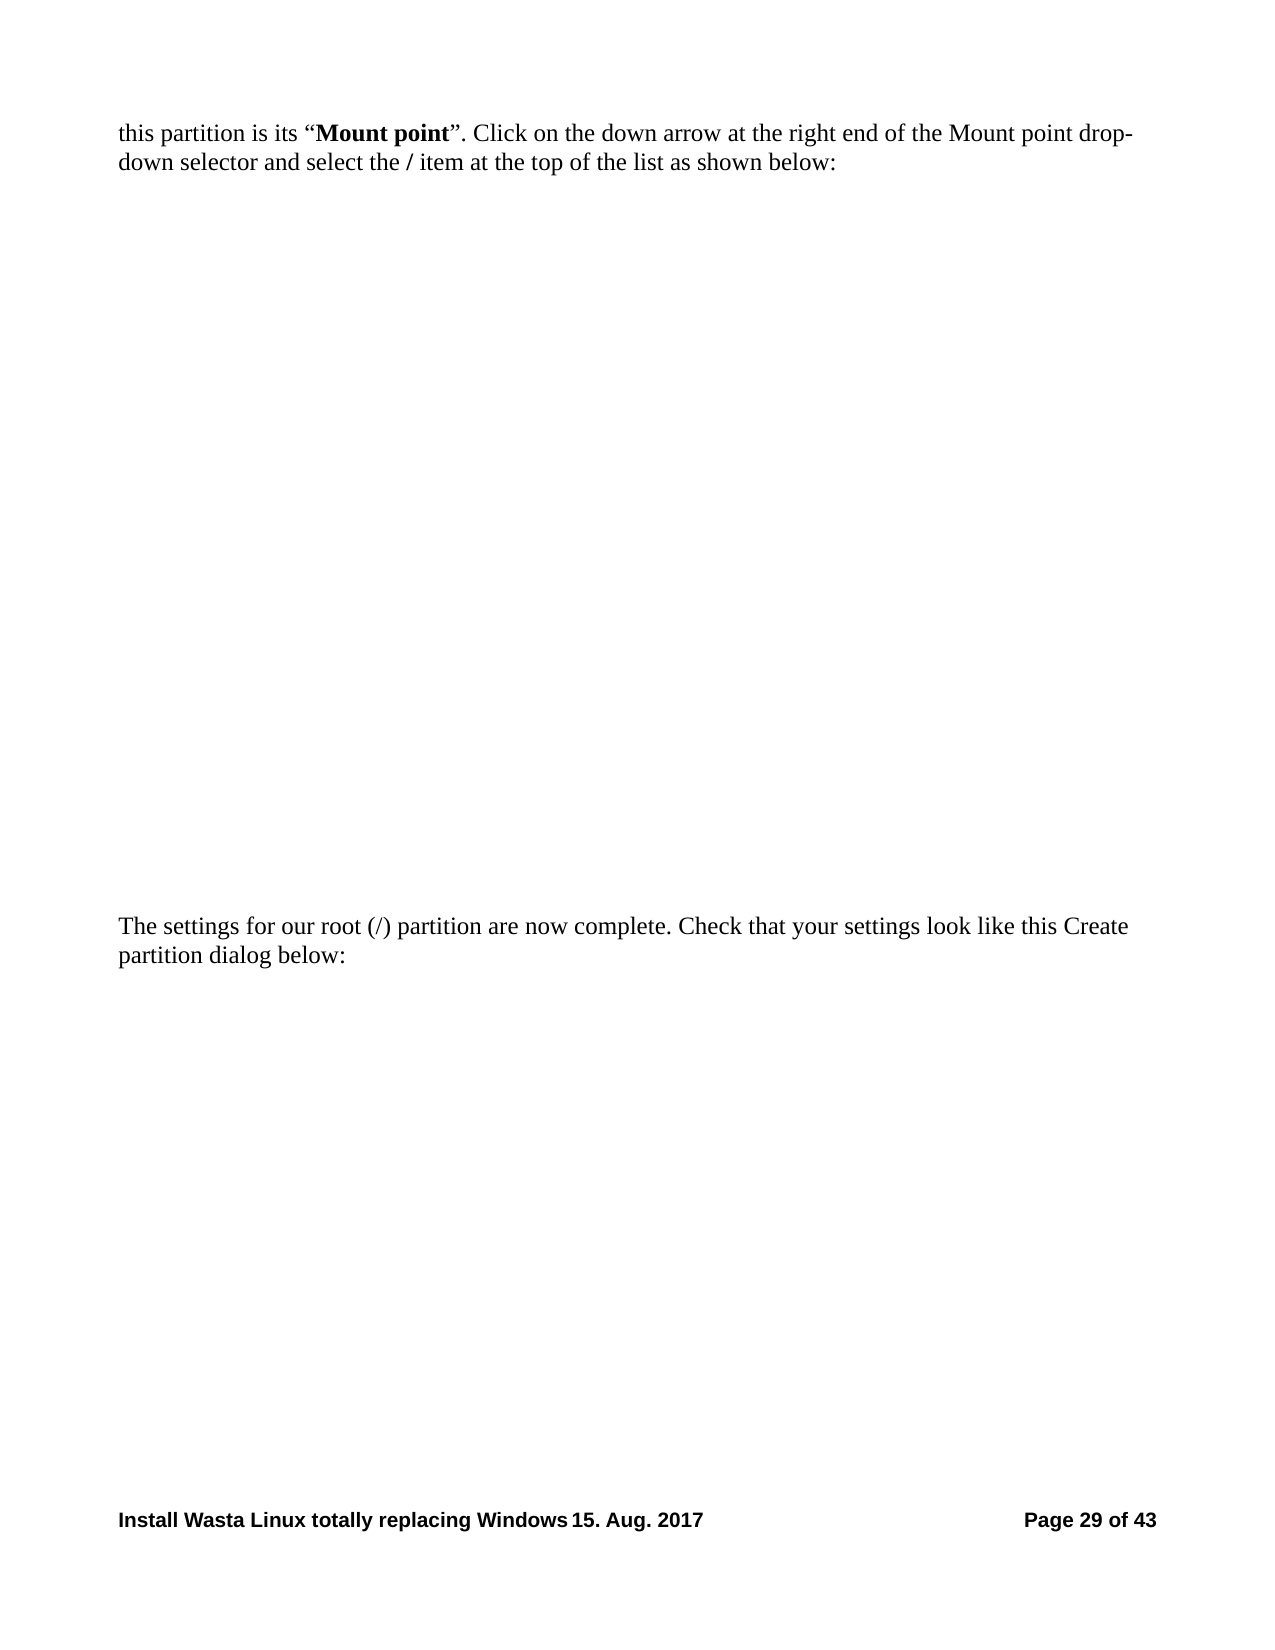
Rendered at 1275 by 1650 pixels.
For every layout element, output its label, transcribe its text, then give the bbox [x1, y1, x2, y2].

text The settings for our root (/) partition are now complete. Check that your settings look like this Create partition dialog below: [118, 911, 1157, 969]
text this partition is its “Mount point”. Click on the down arrow at the right end of the Mount point drop-down selector and select the / item at the top of the list as shown below: [118, 118, 1157, 176]
